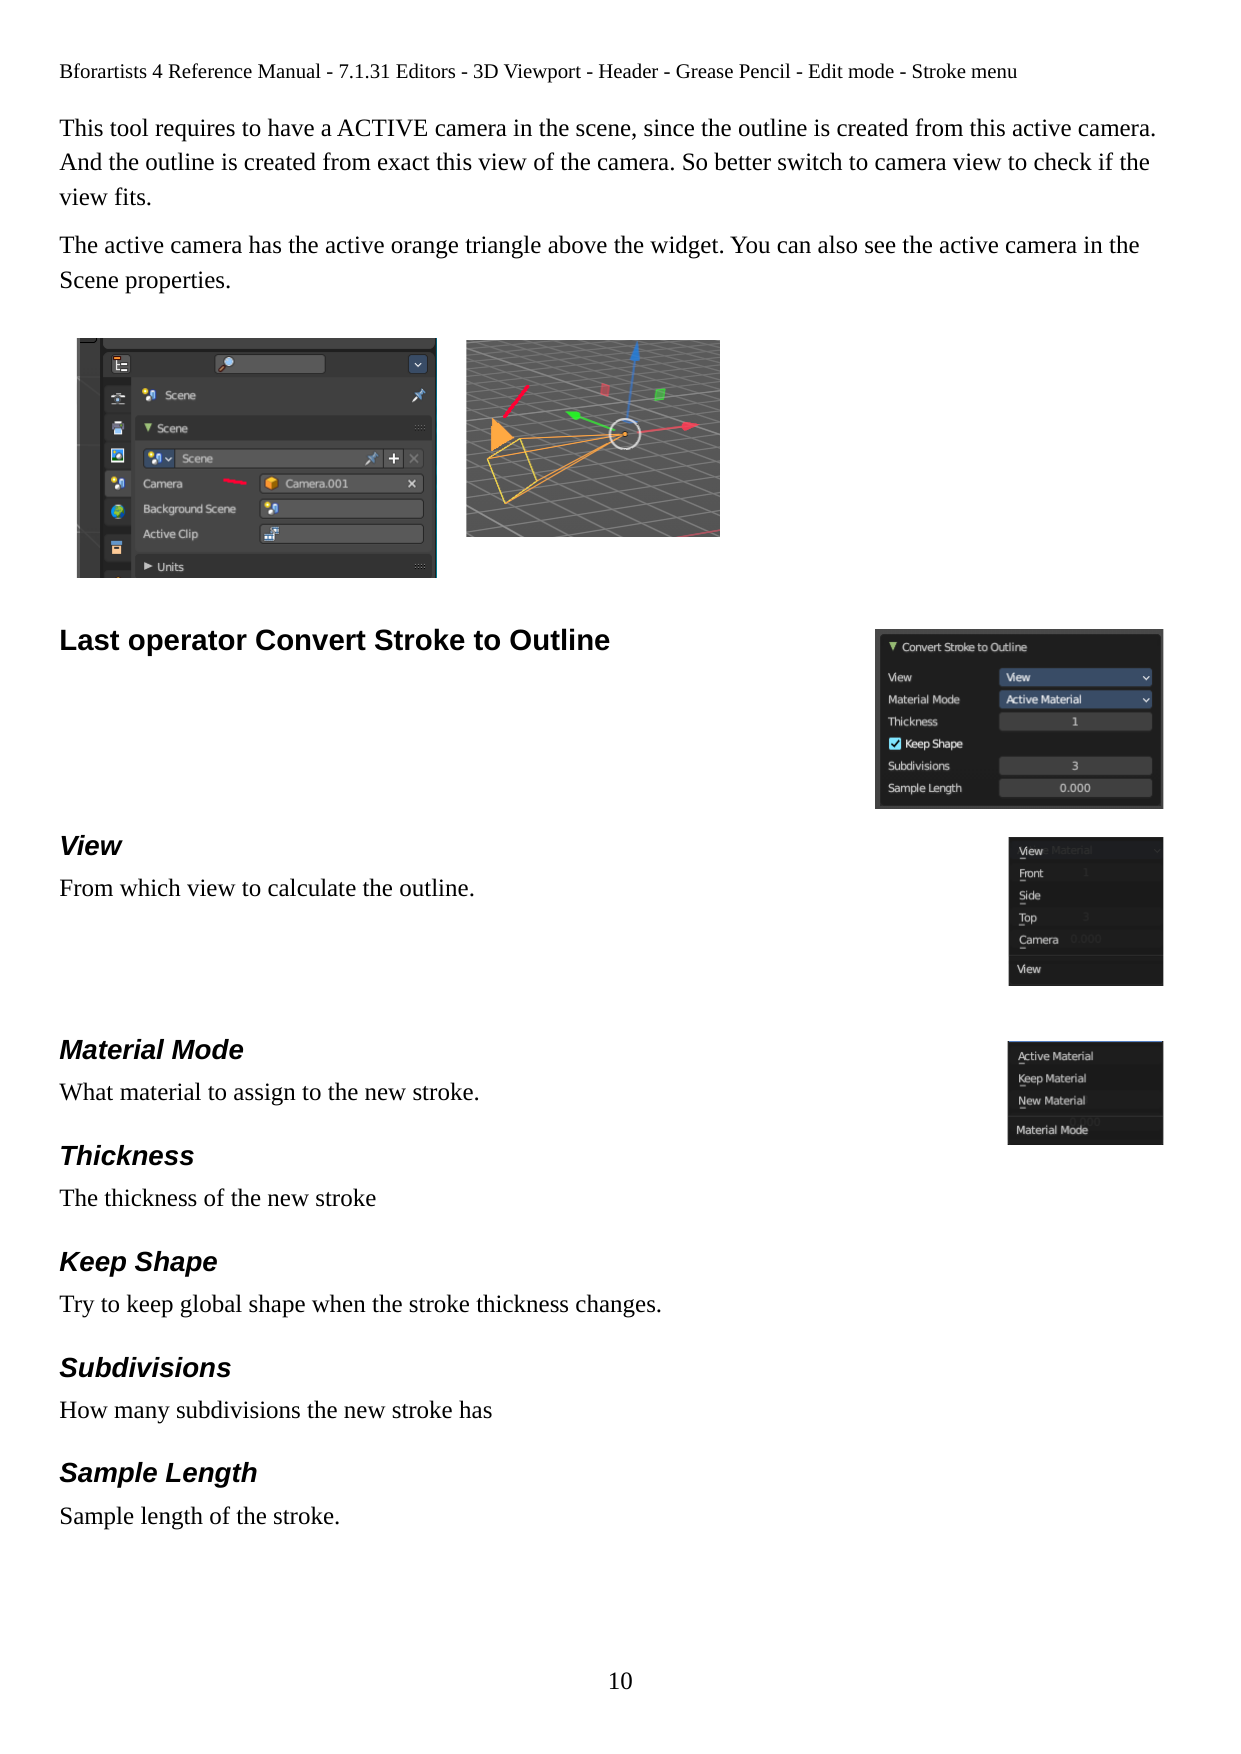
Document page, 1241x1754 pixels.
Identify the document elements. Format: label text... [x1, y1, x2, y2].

subtitle Subdivisions [59, 1351, 1181, 1383]
text Sample length of the stroke. [59, 1501, 1181, 1530]
text Try to keep global shape when the stroke thickness changes. [59, 1289, 1181, 1318]
picture [76, 338, 437, 578]
text From which view to calculate the outline. [59, 873, 1008, 902]
text The thickness of the new stroke [59, 1183, 1181, 1212]
picture [1008, 837, 1164, 986]
picture [875, 629, 1164, 809]
text This tool requires to have a ACTIVE camera in the scene, since the outline is created from this active camera. And the outline is created from exact this view of the camera. So better switch to camera view to check if the view fits. [59, 113, 1181, 210]
subtitle View [59, 829, 1181, 861]
subtitle Last operator Convert Stroke to Outline [59, 623, 1181, 657]
text How many subdivisions the new stroke has [59, 1395, 1181, 1424]
subtitle Thickness [59, 1139, 1181, 1171]
subtitle Sample Length [59, 1457, 1181, 1489]
subtitle Keep Shape [59, 1245, 1181, 1277]
picture [466, 340, 720, 537]
text What material to assign to the new stroke. [59, 1077, 1007, 1106]
picture [1007, 1041, 1164, 1145]
text The active camera has the active orange triangle above the widget. You can also see the active camera in the Scene properties. [59, 231, 1181, 294]
subtitle Material Mode [59, 1033, 1181, 1065]
